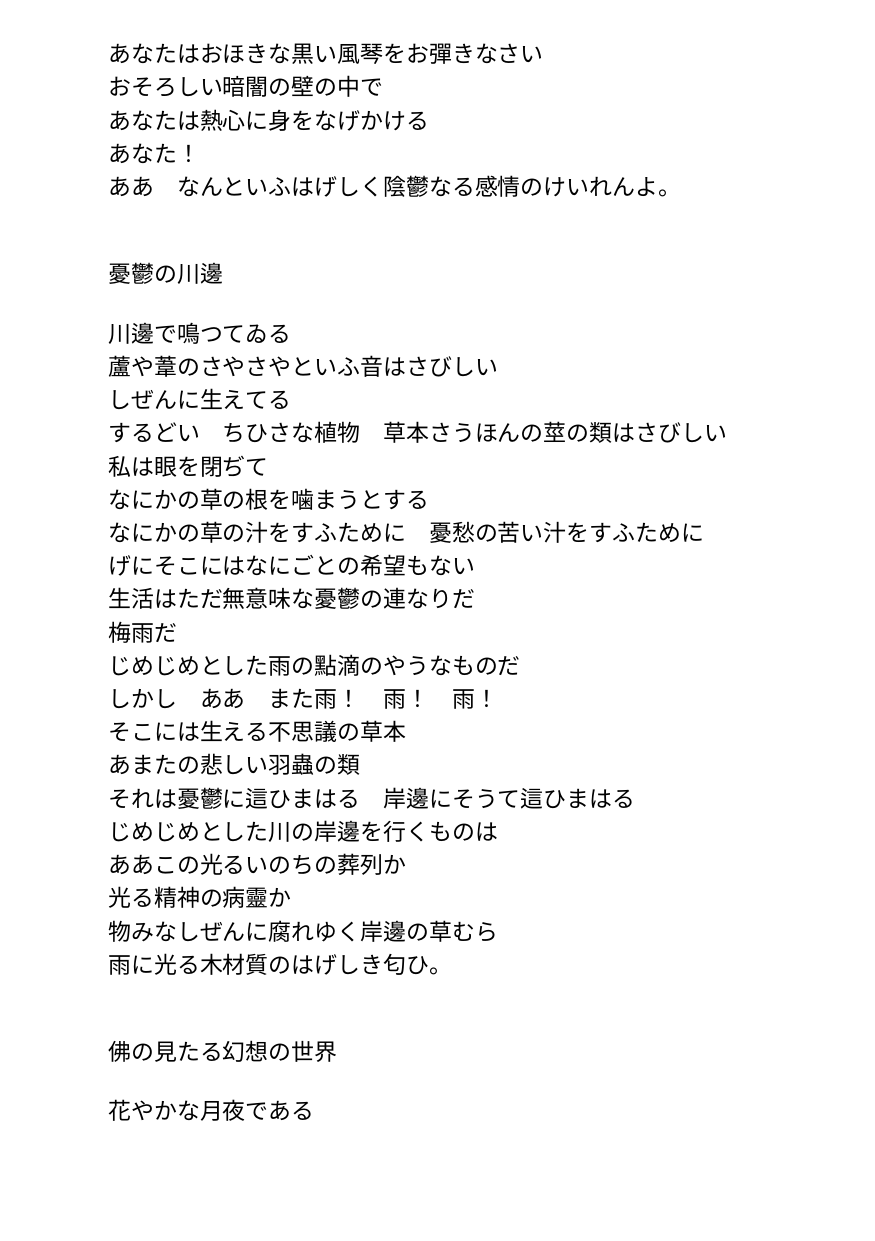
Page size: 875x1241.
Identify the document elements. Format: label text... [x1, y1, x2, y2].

text あなたはおほきな黒い風琴をお彈きなさい [72, 36, 802, 69]
text ああ なんといふはげしく陰鬱なる感情のけいれんよ。 [72, 169, 802, 202]
text 佛の見たる幻想の世界 [72, 1033, 802, 1067]
text しぜんに生えてる [72, 382, 802, 415]
text なにかの草の根を噛まうとする [72, 482, 802, 515]
text あなたは熱心に身をなげかける [72, 102, 802, 136]
text 雨に光る木材質のはげしき匂ひ。 [72, 947, 802, 980]
text 花やかな月夜である [72, 1093, 802, 1126]
text そこには生える不思議の草本 [72, 714, 802, 747]
text じめじめとした川の岸邊を行くものは [72, 814, 802, 847]
text ああこの光るいのちの葬列か [72, 847, 802, 880]
text あまたの悲しい羽蟲の類 [72, 747, 802, 781]
text 川邊で鳴つてゐる [72, 315, 802, 349]
text 私は眼を閉ぢて [72, 448, 802, 482]
text 生活はただ無意味な憂鬱の連なりだ [72, 581, 802, 614]
text あなた！ [72, 136, 802, 169]
text げにそこにはなにごとの希望もない [72, 548, 802, 581]
text それは憂鬱に這ひまはる 岸邊にそうて這ひまはる [72, 781, 802, 814]
text 光る精神の病靈か [72, 880, 802, 913]
text しかし ああ また雨！ 雨！ 雨！ [72, 681, 802, 714]
text 蘆や葦のさやさやといふ音はさびしい [72, 349, 802, 382]
text 物みなしぜんに腐れゆく岸邊の草むら [72, 913, 802, 947]
text なにかの草の汁をすふために 憂愁の苦い汁をすふために [72, 515, 802, 548]
text 憂鬱の川邊 [72, 256, 802, 289]
text じめじめとした雨の點滴のやうなものだ [72, 648, 802, 681]
text おそろしい暗闇の壁の中で [72, 69, 802, 102]
text するどい ちひさな植物 草本さうほんの莖の類はさびしい [72, 415, 802, 448]
text 梅雨だ [72, 614, 802, 648]
